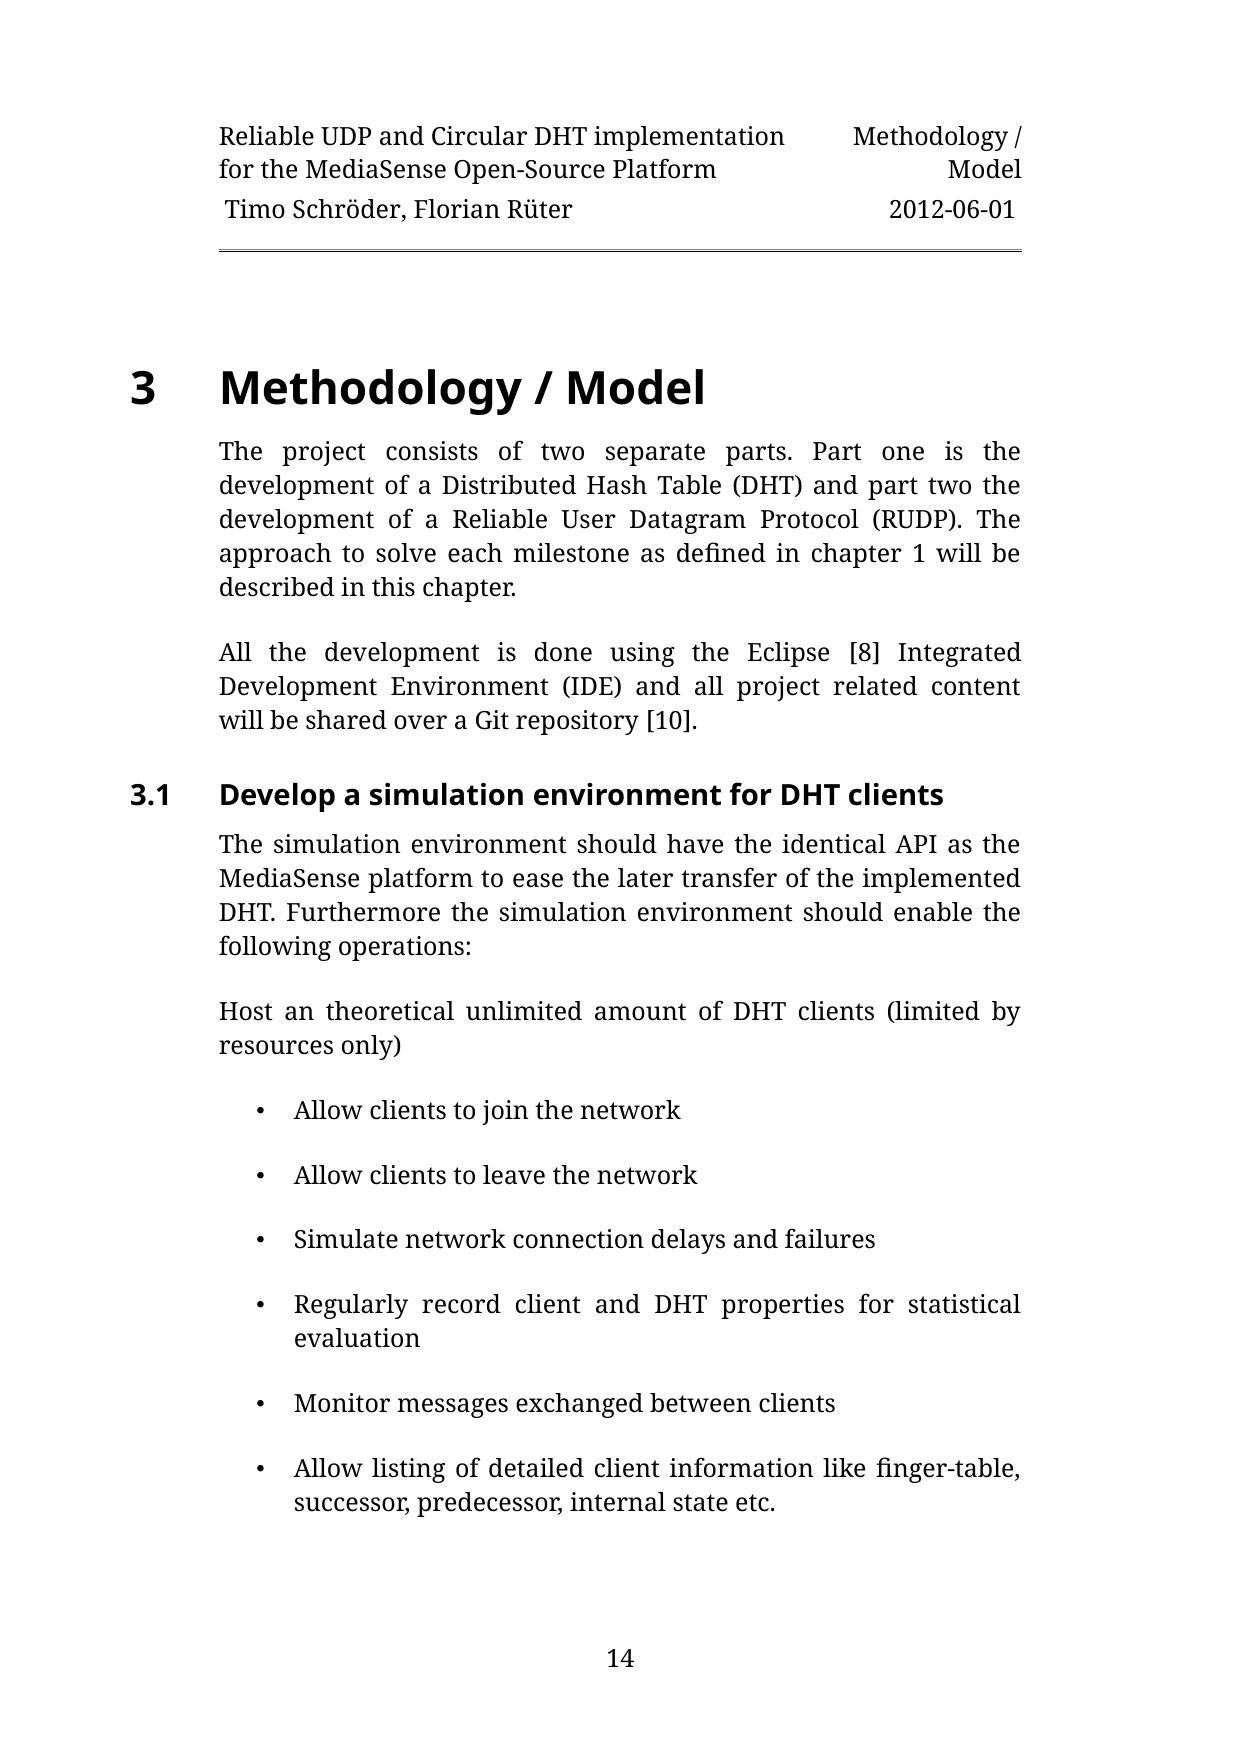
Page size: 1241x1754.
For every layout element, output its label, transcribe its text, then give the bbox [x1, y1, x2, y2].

list Allow clients to leave the network [256, 1157, 1022, 1191]
text Host an theoretical unlimited amount of DHT clients (limited by resources only) [218, 994, 1022, 1062]
list Regularly record client and DHT properties for statistical evaluation [256, 1287, 1022, 1355]
text The project consists of two separate parts. Part one is the development of a Distributed Hash Table (DHT) and part two the development of a Reliable User Datagram Protocol (RUDP). The approach to solve each milestone as defined in chapter 1 will be described in this chapter. [218, 433, 1022, 604]
list Allow clients to join the network [256, 1092, 1022, 1127]
subtitle Develop a simulation environment for DHT clients [130, 774, 1022, 814]
list Monitor messages exchanged between clients [256, 1386, 1022, 1420]
list Allow listing of detailed client information like finger-table, successor, predecessor, internal state etc. [256, 1451, 1022, 1519]
list Simulate network connection delays and failures [256, 1222, 1022, 1256]
text All the development is done using the Eclipse [8] Integrated Development Environment (IDE) and all project related content will be shared over a Git repository [10]. [218, 634, 1022, 737]
subtitle Methodology / Model [130, 356, 1022, 418]
text The simulation environment should have the identical API as the MediaSense platform to ease the later transfer of the implemented DHT. Furthermore the simulation environment should enable the following operations: [218, 827, 1022, 963]
